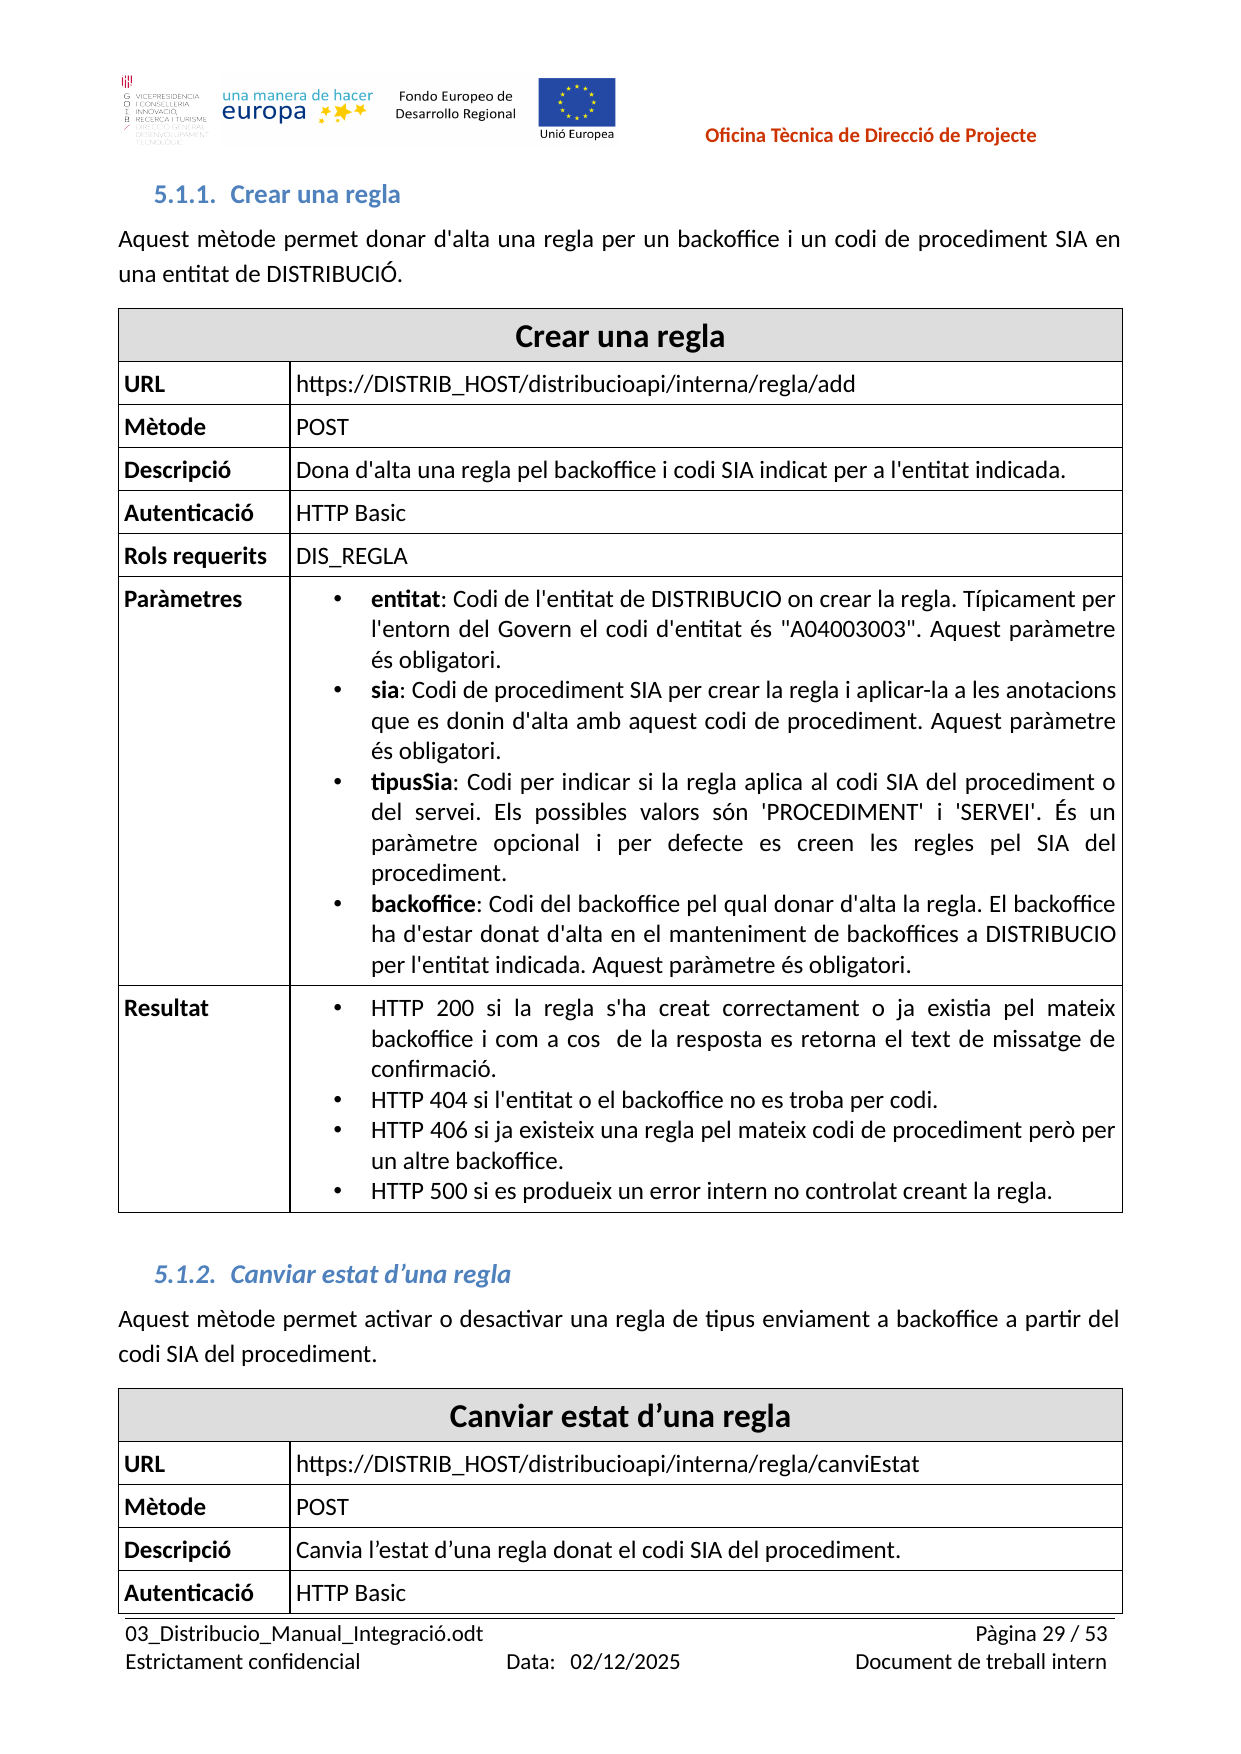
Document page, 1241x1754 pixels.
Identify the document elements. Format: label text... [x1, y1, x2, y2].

table_cell HTTP Basic [291, 1571, 1122, 1613]
table_cell Mètode [119, 405, 289, 447]
picture [118, 73, 213, 147]
subtitle Canviar estat d’una regla [153, 1258, 1122, 1291]
table_cell Canvia l’estat d’una regla donat el codi SIA del procediment. [291, 1528, 1122, 1570]
table_cell Dona d'alta una regla pel backoffice i codi SIA indicat per a l'entitat indicada. [291, 448, 1122, 490]
table_cell HTTP 200 si la regla s'ha creat correctament o ja existia pel mateix backoffice i com a cos de la resposta es retorna el text de missatge de confirmació. HTTP 404 si l'entitat o el backoffice no es troba per codi. HTTP 406 si ja existeix una regla pel mateix codi de procediment però per un altre backoffice. HTTP 500 si es produeix un error intern no controlat creant la regla. [291, 986, 1122, 1212]
subtitle Crear una regla [153, 178, 1122, 211]
table_cell Descripció [119, 448, 289, 490]
table_cell POST [291, 1485, 1122, 1527]
table_cell https://DISTRIB_HOST/distribucioapi/interna/regla/canviEstat [291, 1442, 1122, 1484]
table_cell Mètode [119, 1485, 289, 1527]
table_cell DIS_REGLA [291, 534, 1122, 576]
table_cell Autenticació [119, 1571, 289, 1613]
table_cell Rols requerits [119, 534, 289, 576]
text Aquest mètode permet donar d'alta una regla per un backoffice i un codi de procediment SIA en una entitat de DISTRIBUCIÓ. [118, 223, 1122, 289]
table_cell Descripció [119, 1528, 289, 1570]
table_cell HTTP Basic [291, 491, 1122, 533]
table_cell POST [291, 405, 1122, 447]
picture [219, 73, 621, 147]
table_cell https://DISTRIB_HOST/distribucioapi/interna/regla/add [291, 362, 1122, 404]
table_cell Paràmetres [119, 577, 289, 985]
table_header Canviar estat d’una regla [119, 1389, 1122, 1441]
table_cell Autenticació [119, 491, 289, 533]
text Aquest mètode permet activar o desactivar una regla de tipus enviament a backoffice a partir del codi SIA del procediment. [118, 1303, 1122, 1369]
table_cell Resultat [119, 986, 289, 1212]
table_cell URL [119, 362, 289, 404]
table_header Crear una regla [119, 309, 1122, 361]
table_cell entitat: Codi de l'entitat de DISTRIBUCIO on crear la regla. Típicament per l'entorn del Govern el codi d'entitat és "A04003003". Aquest paràmetre és obligatori. sia: Codi de procediment SIA per crear la regla i aplicar-la a les anotacions que es donin d'alta amb aquest codi de procediment. Aquest paràmetre és obligatori. tipusSia: Codi per indicar si la regla aplica al codi SIA del procediment o del servei. Els possibles valors són 'PROCEDIMENT' i 'SERVEI'. És un paràmetre opcional i per defecte es creen les regles pel SIA del procediment. backoffice: Codi del backoffice pel qual donar d'alta la regla. El backoffice ha d'estar donat d'alta en el manteniment de backoffices a DISTRIBUCIO per l'entitat indicada. Aquest paràmetre és obligatori. [291, 577, 1122, 985]
table_cell URL [119, 1442, 289, 1484]
